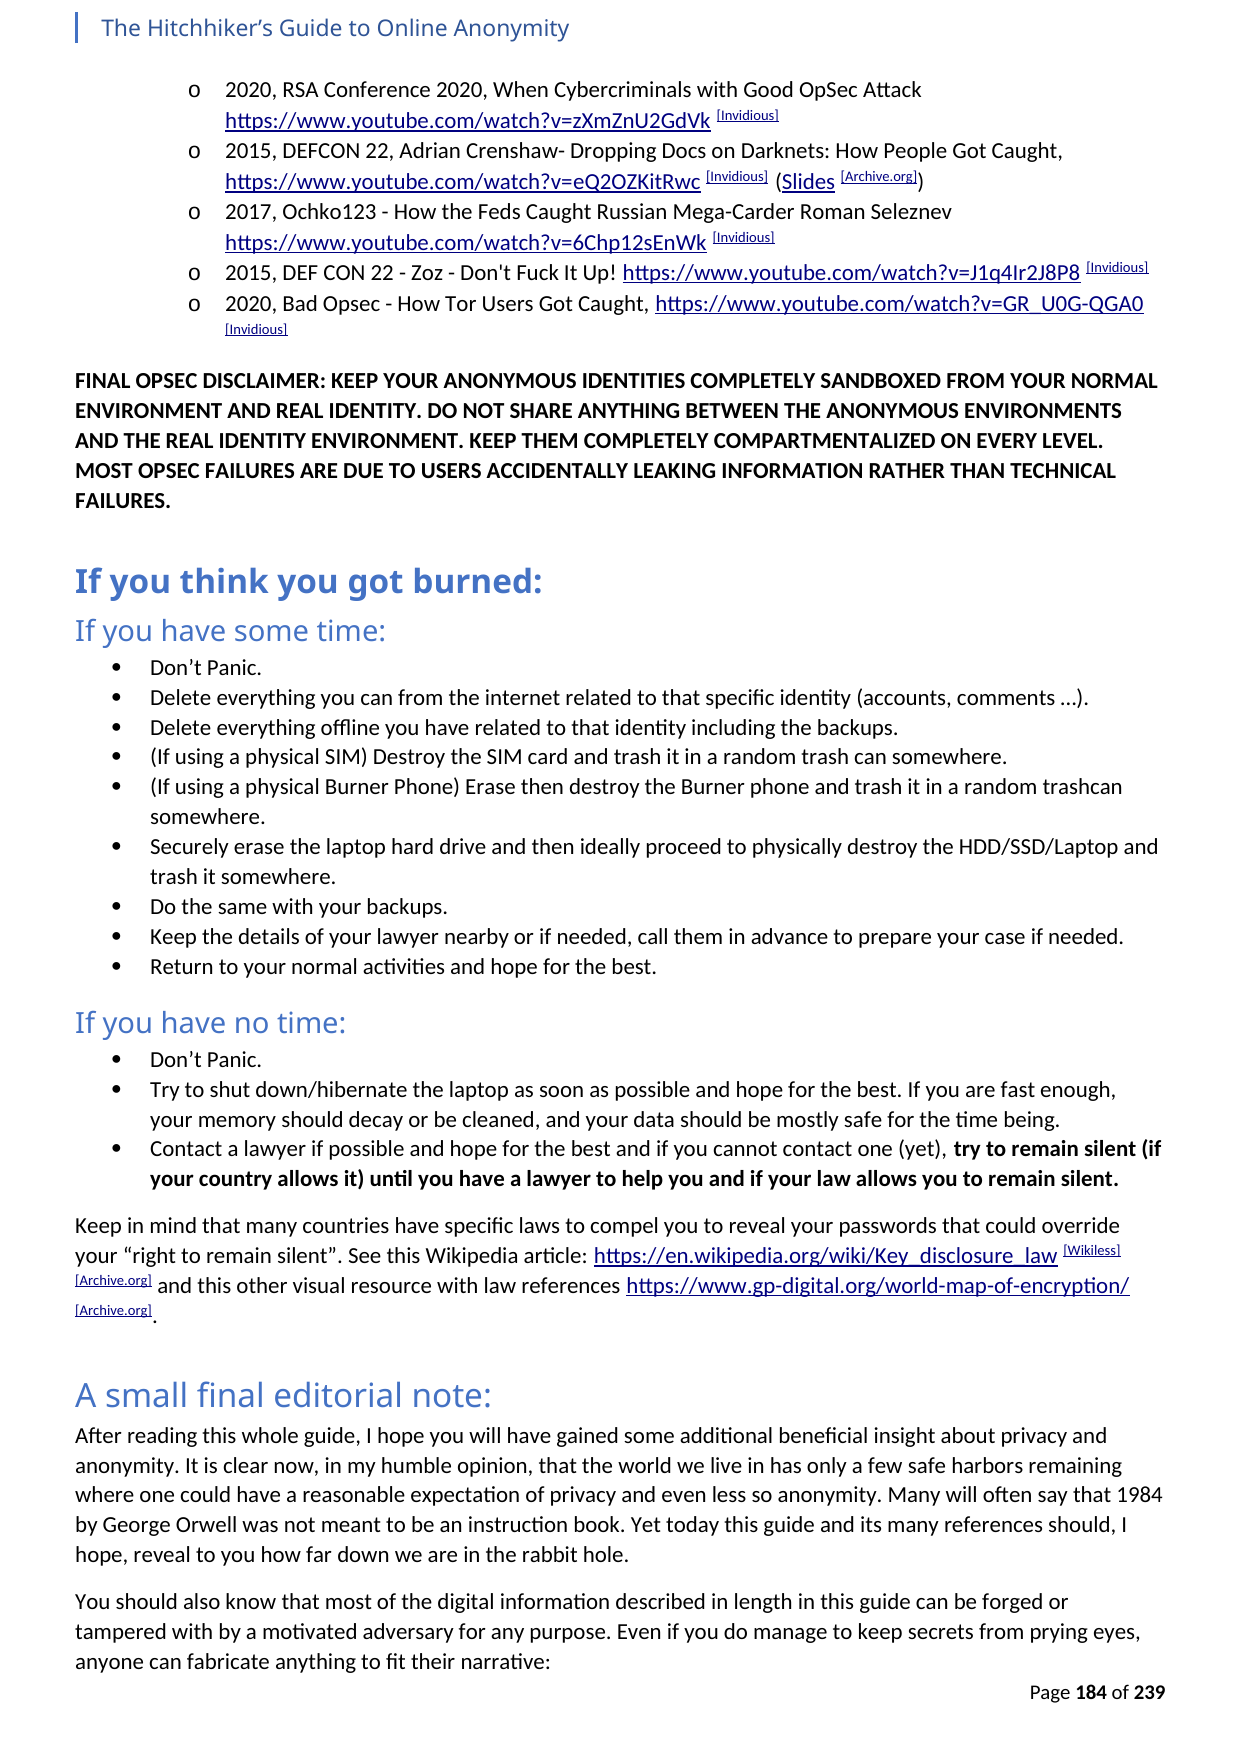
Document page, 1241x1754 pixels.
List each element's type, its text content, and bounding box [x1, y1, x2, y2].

text Keep in mind that many countries have specific laws to compel you to reveal your passwords that could override your “right to remain silent”. See this Wikipedia article: https://en.wikipedia.org/wiki/Key_disclosure_law [Wikiless] [Archive.org] and this other visual resource with law references https://www.gp-digital.org/world-map-of-encryption/ [Archive.org]. [75, 1211, 1165, 1329]
list Don’t Panic. [112, 1045, 1165, 1073]
list Securely erase the laptop hard drive and then ideally proceed to physically destroy the HDD/SSD/Laptop and trash it somewhere. [112, 832, 1165, 890]
list 2020, Bad Opsec - How Tor Users Got Caught, https://www.youtube.com/watch?v=GR_U0G-QGA0 [Invidious] [187, 289, 1165, 348]
list Don’t Panic. [112, 653, 1165, 681]
list 2020, RSA Conference 2020, When Cybercriminals with Good OpSec Attack https://www.youtube.com/watch?v=zXmZnU2GdVk [Invidious] [187, 75, 1165, 134]
list Return to your normal activities and hope for the best. [112, 952, 1165, 980]
list Delete everything offline you have related to that identity including the backups. [112, 713, 1165, 741]
list Try to shut down/hibernate the laptop as soon as possible and hope for the best. If you are fast enough, your memory should decay or be cleaned, and your data should be mostly safe for the time being. [112, 1075, 1165, 1133]
subtitle If you have no time: [75, 1002, 1165, 1042]
text After reading this whole guide, I hope you will have gained some additional beneficial insight about privacy and anonymity. It is clear now, in my humble opinion, that the world we live in has only a few safe harbors remaining where one could have a reasonable expectation of privacy and even less so anonymity. Many will often say that 1984 by George Orwell was not meant to be an instruction book. Yet today this guide and its many references should, I hope, reveal to you how far down we are in the rabbit hole. [75, 1421, 1165, 1568]
subtitle If you think you got burned: [75, 558, 1165, 603]
text FINAL OPSEC DISCLAIMER: KEEP YOUR ANONYMOUS IDENTITIES COMPLETELY SANDBOXED FROM YOUR NORMAL ENVIRONMENT AND REAL IDENTITY. DO NOT SHARE ANYTHING BETWEEN THE ANONYMOUS ENVIRONMENTS AND THE REAL IDENTITY ENVIRONMENT. KEEP THEM COMPLETELY COMPARTMENTALIZED ON EVERY LEVEL. MOST OPSEC FAILURES ARE DUE TO USERS ACCIDENTALLY LEAKING INFORMATION RATHER THAN TECHNICAL FAILURES. [75, 367, 1165, 514]
text You should also know that most of the digital information described in length in this guide can be forged or tampered with by a motivated adversary for any purpose. Even if you do manage to keep secrets from prying eyes, anyone can fabricate anything to fit their narrative: [75, 1587, 1165, 1675]
list (If using a physical Burner Phone) Erase then destroy the Burner phone and trash it in a random trashcan somewhere. [112, 772, 1165, 830]
list 2017, Ochko123 - How the Feds Caught Russian Mega-Carder Roman Seleznev https://www.youtube.com/watch?v=6Chp12sEnWk [Invidious] [187, 197, 1165, 256]
list Keep the details of your lawyer nearby or if needed, call them in advance to prepare your case if needed. [112, 922, 1165, 950]
list Do the same with your backups. [112, 892, 1165, 920]
subtitle A small final editorial note: [75, 1372, 1165, 1418]
list 2015, DEFCON 22, Adrian Crenshaw- Dropping Docs on Darknets: How People Got Caught, https://www.youtube.com/watch?v=eQ2OZKitRwc [Invidious] (Slides [Archive.org]) [187, 136, 1165, 195]
list Contact a lawyer if possible and hope for the best and if you cannot contact one (yet), try to remain silent (if your country allows it) until you have a lawyer to help you and if your law allows you to remain silent. [112, 1134, 1165, 1192]
list (If using a physical SIM) Destroy the SIM card and trash it in a random trash can somewhere. [112, 742, 1165, 771]
subtitle If you have some time: [75, 610, 1165, 650]
list Delete everything you can from the internet related to that specific identity (accounts, comments …). [112, 683, 1165, 711]
list 2015, DEF CON 22 - Zoz - Don't Fuck It Up! https://www.youtube.com/watch?v=J1q4Ir2J8P8 [Invidious] [187, 258, 1165, 287]
